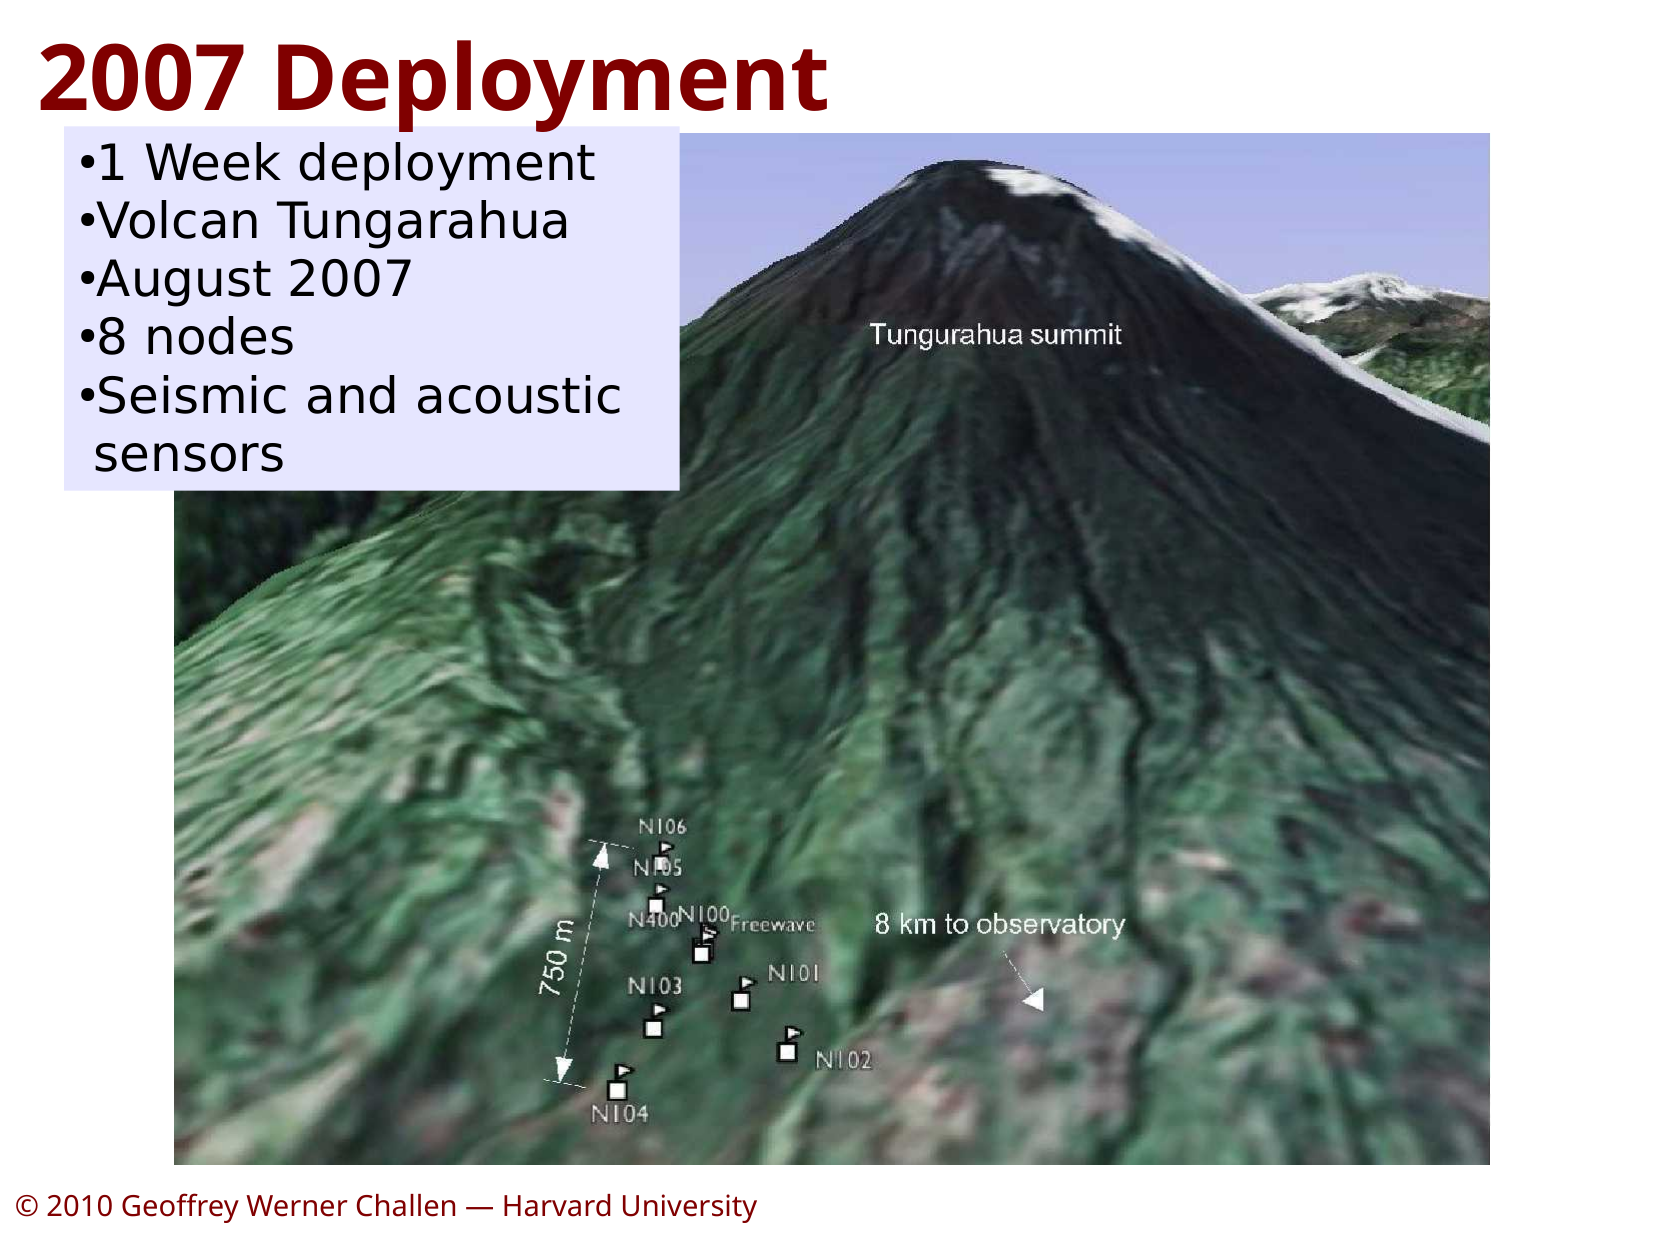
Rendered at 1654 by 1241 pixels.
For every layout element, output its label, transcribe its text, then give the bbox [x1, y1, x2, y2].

title 2007 Deployment [0, 0, 1654, 151]
text_box 1 Week deployment Volcan Tungarahua August 2007 8 nodes Seismic and acoustic sensors [64, 151, 680, 491]
picture [174, 151, 1491, 1165]
